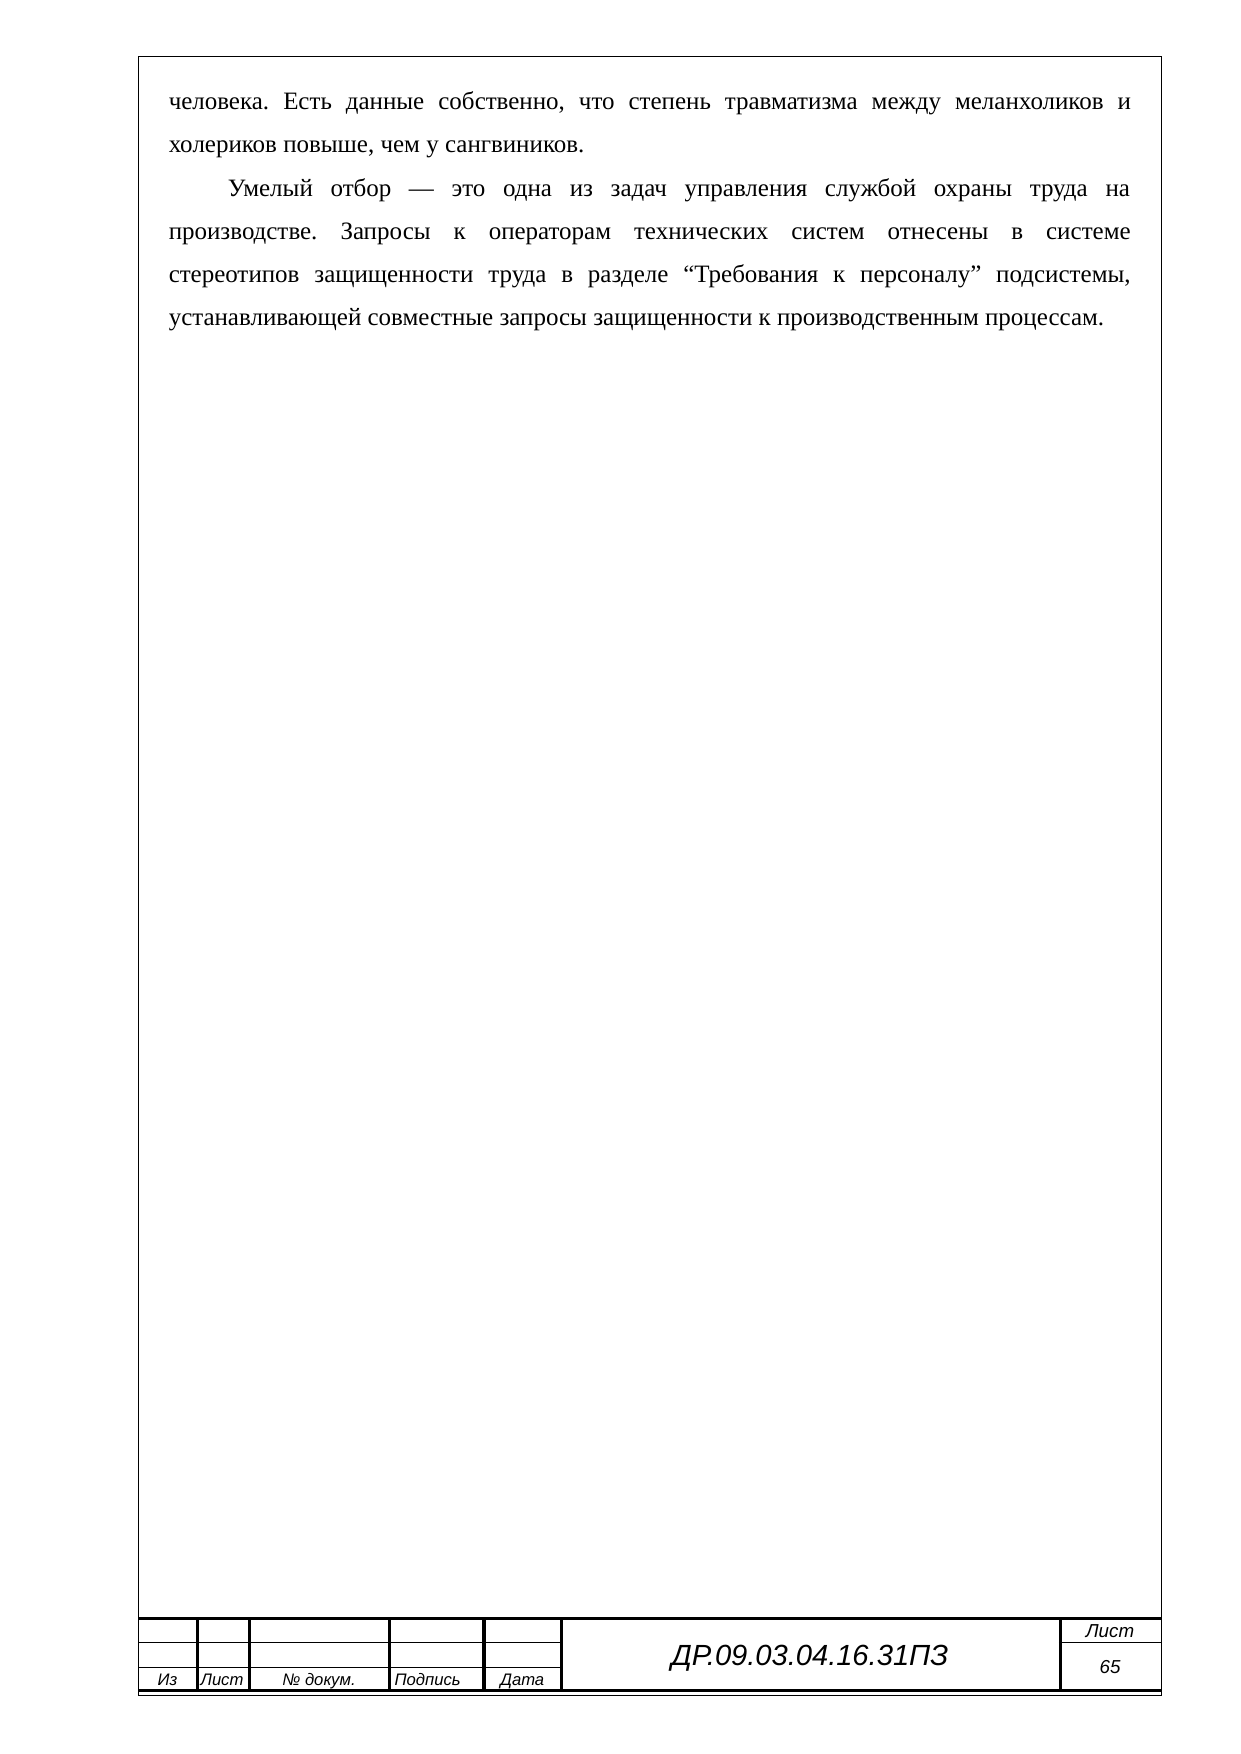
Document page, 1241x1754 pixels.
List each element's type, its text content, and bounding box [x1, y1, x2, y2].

text Умелый отбор — это одна из задач управления службой охраны труда на производстве. Запросы к операторам технических систем отнесены в системе стереотипов защищенности труда в разделе “Требования к персоналу” подсистемы, устанавливающей совместные запросы защищенности к производственным процессам. [168, 173, 1132, 331]
text человека. Есть данные собственно, что степень травматизма между меланхоликов и холериков повыше, чем у сангвиников. [168, 86, 1132, 158]
